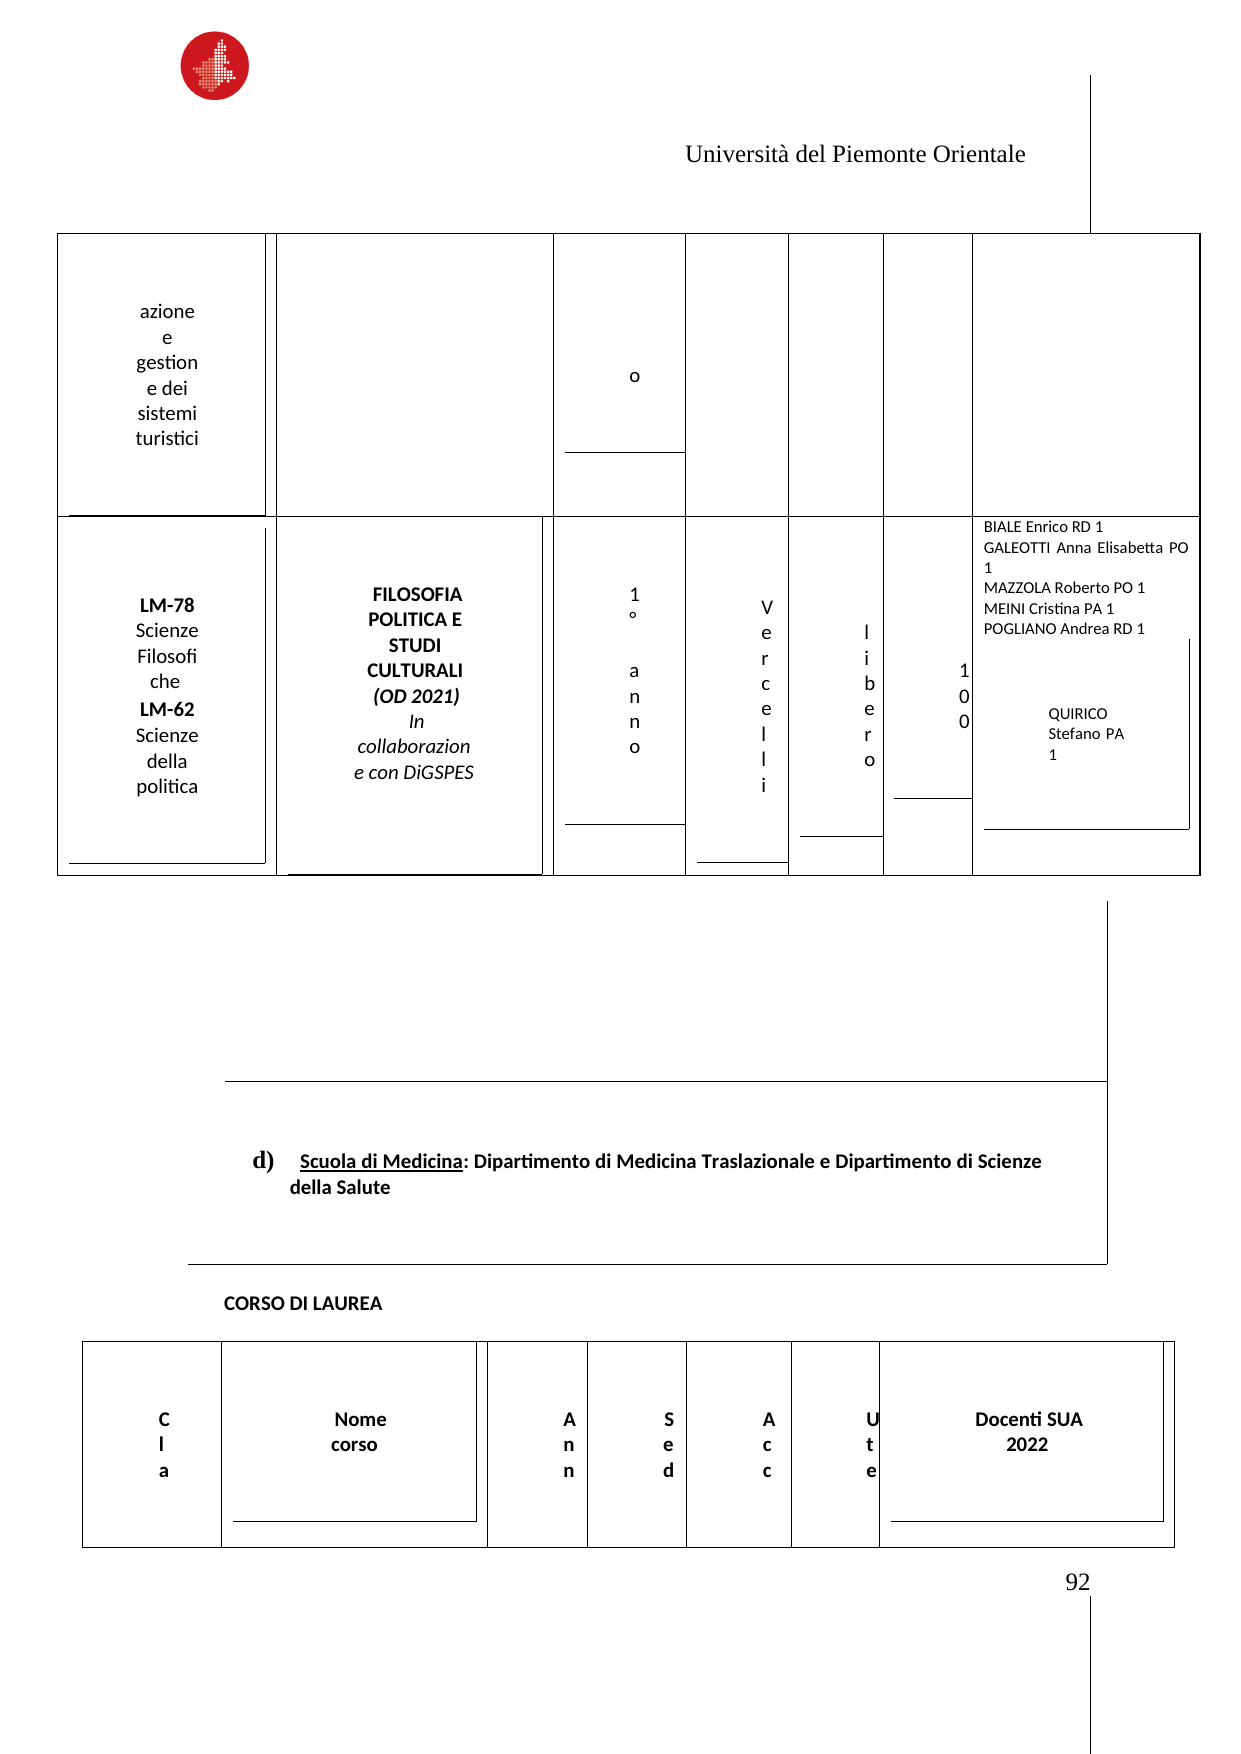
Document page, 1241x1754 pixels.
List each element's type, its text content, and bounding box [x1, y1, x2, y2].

table_header Docenti SUA 2022 [880, 1342, 1174, 1547]
table_header Cla [83, 1342, 221, 1547]
table_header Ann [488, 1342, 587, 1547]
table_cell [789, 234, 883, 516]
table_header Sed [588, 1342, 686, 1547]
table_cell [884, 234, 972, 516]
table_header Ute [792, 1342, 879, 1547]
table_cell libero [789, 517, 883, 874]
table_cell BIALE Enrico RD 1 GALEOTTI Anna Elisabetta PO 1 MAZZOLA Roberto PO 1 MEINI Cristina PA 1 POGLIANO Andrea RD 1 QUIRICO Stefano PA 1 [973, 517, 1199, 874]
table_cell [543, 517, 553, 874]
table_cell azione e gestione dei sistemi turistici [58, 234, 265, 516]
table_header Nome corso [222, 1342, 487, 1547]
table_cell 100 [884, 517, 972, 874]
text CORSO DI LAUREA [150, 1290, 1107, 1315]
table_cell [266, 234, 276, 516]
table_cell [277, 234, 553, 516]
list Scuola di Medicina: Dipartimento di Medicina Traslazionale e Dipartimento di Scienze della Salute [187, 1081, 1107, 1264]
table_cell o [554, 234, 685, 516]
table_cell [686, 234, 788, 516]
table_cell FILOSOFIA POLITICA E STUDI CULTURALI (OD 2021) In collaborazione con DiGSPES [277, 517, 542, 874]
table_cell Vercelli [686, 517, 788, 874]
table_cell [973, 234, 1199, 516]
table_header Acc [687, 1342, 791, 1547]
table_cell LM-78 Scienze Filosofiche LM-62 Scienze della politica [58, 517, 276, 874]
table_cell 1° anno [554, 517, 685, 874]
